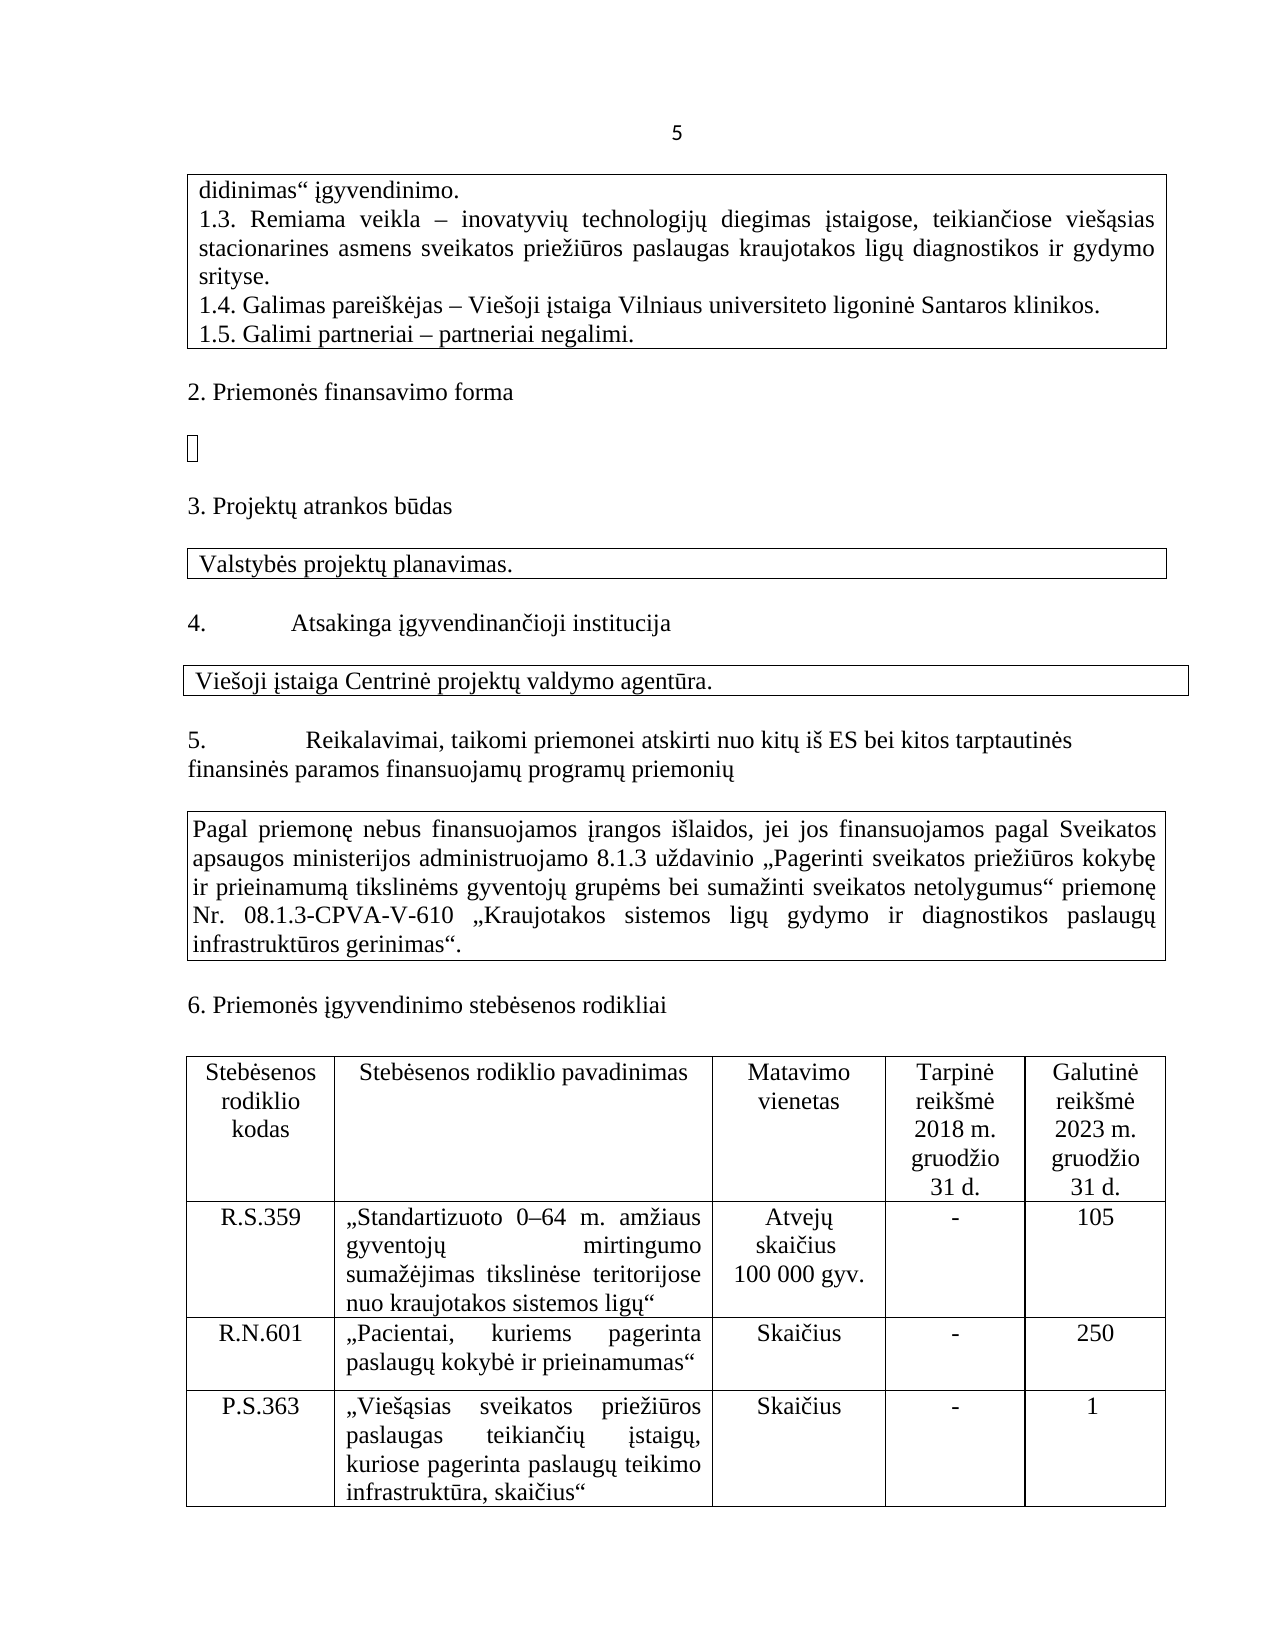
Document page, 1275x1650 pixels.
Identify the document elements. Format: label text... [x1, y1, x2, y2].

table_header Stebėsenos rodiklio pavadinimas [335, 1057, 712, 1201]
table_cell R.N.601 [187, 1318, 334, 1390]
table_header Viešoji įstaiga Centrinė projektų valdymo agentūra. [184, 666, 1188, 695]
text Pagal priemonę nebus finansuojamos įrangos išlaidos, jei jos finansuojamos pagal Sveikatos apsaugos ministerijos administruojamo 8.1.3 uždavinio „Pagerinti sveikatos priežiūros kokybę ir prieinamumą tikslinėms gyventojų grupėms bei sumažinti sveikatos netolygumus“ priemonę Nr. 08.1.3-CPVA-V-610 „Kraujotakos sistemos ligų gydymo ir diagnostikos paslaugų infrastruktūros gerinimas“. [188, 812, 1165, 960]
text 4. Atsakinga įgyvendinančioji institucija [187, 608, 1166, 637]
table_header Tarpinė reikšmė 2018 m. gruodžio 31 d. [886, 1057, 1024, 1201]
table_cell - [886, 1391, 1024, 1506]
table_cell „Viešąsias sveikatos priežiūros paslaugas teikiančių įstaigų, kuriose pagerinta paslaugų teikimo infrastruktūra, skaičius“ [335, 1391, 712, 1506]
table_cell „Pacientai, kuriems pagerinta paslaugų kokybė ir prieinamumas“ [335, 1318, 712, 1390]
table_cell Skaičius [713, 1318, 885, 1390]
table_cell Atvejų skaičius 100 000 gyv. [713, 1202, 885, 1317]
text 3. Projektų atrankos būdas [187, 491, 1166, 519]
table_header Valstybės projektų planavimas. [188, 549, 1166, 578]
table_cell 105 [1026, 1202, 1165, 1317]
table_cell - [886, 1202, 1024, 1317]
table_header didinimas“ įgyvendinimo. 1.3. Remiama veikla – inovatyvių technologijų diegimas įstaigose, teikiančiose viešąsias stacionarines asmens sveikatos priežiūros paslaugas kraujotakos ligų diagnostikos ir gydymo srityse. 1.4. Galimas pareiškėjas – Viešoji įstaiga Vilniaus universiteto ligoninė Santaros klinikos. 1.5. Galimi partneriai – partneriai negalimi. [188, 175, 1166, 348]
table_cell 1 [1026, 1391, 1165, 1506]
table_cell 250 [1026, 1318, 1165, 1390]
text 6. Priemonės įgyvendinimo stebėsenos rodikliai [187, 990, 1166, 1019]
table_header Stebėsenos rodiklio kodas [187, 1057, 334, 1201]
table_cell „Standartizuoto 0–64 m. amžiaus gyventojų mirtingumo sumažėjimas tikslinėse teritorijose nuo kraujotakos sistemos ligų“ [335, 1202, 712, 1317]
table_cell - [886, 1318, 1024, 1390]
table_cell Skaičius [713, 1391, 885, 1506]
text 5. Reikalavimai, taikomi priemonei atskirti nuo kitų iš ES bei kitos tarptautinės finansinės paramos finansuojamų programų priemonių [187, 725, 1166, 782]
table_cell P.S.363 [187, 1391, 334, 1506]
table_cell R.S.359 [187, 1202, 334, 1317]
text 2. Priemonės finansavimo forma [187, 377, 1166, 406]
table_header Galutinė reikšmė 2023 m. gruodžio 31 d. [1026, 1057, 1165, 1201]
table_header Matavimo vienetas [713, 1057, 885, 1201]
